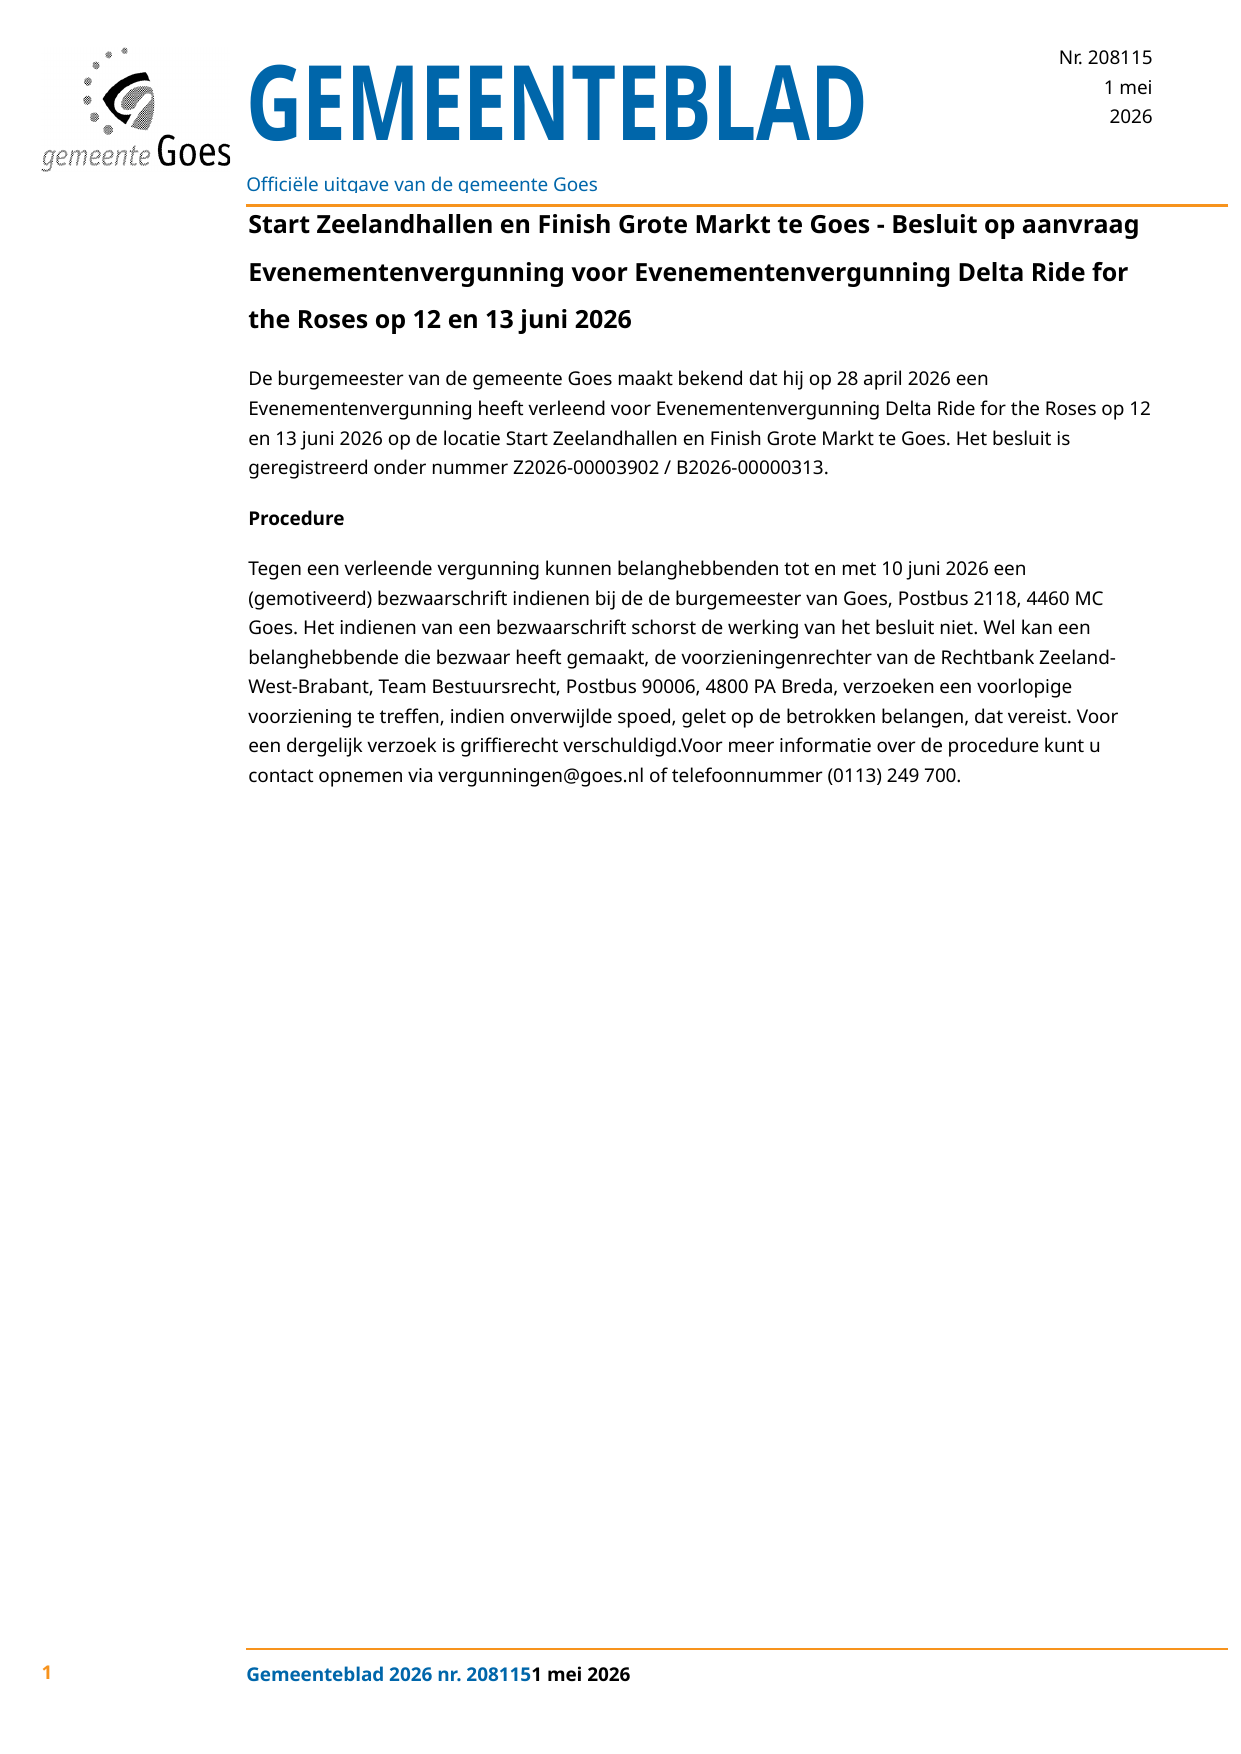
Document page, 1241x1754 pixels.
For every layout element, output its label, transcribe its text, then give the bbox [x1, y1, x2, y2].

picture [41, 47, 231, 172]
text De burgemeester van de gemeente Goes maakt bekend dat hij op 28 april 2026 een Evenementenvergunning heeft verleend voor Evenementenvergunning Delta Ride for the Roses op 12 en 13 juni 2026 op de locatie Start Zeelandhallen en Finish Grote Markt te Goes. Het besluit is geregistreerd onder nummer Z2026-00003902 / B2026-00000313. [248, 366, 1152, 480]
text Tegen een verleende vergunning kunnen belanghebbenden tot en met 10 juni 2026 een (gemotiveerd) bezwaarschrift indienen bij de de burgemeester van Goes, Postbus 2118, 4460 MC Goes. Het indienen van een bezwaarschrift schorst de werking van het besluit niet. Wel kan een belanghebbende die bezwaar heeft gemaakt, de voorzieningenrechter van de Rechtbank Zeeland-West-Brabant, Team Bestuursrecht, Postbus 90006, 4800 PA Breda, verzoeken een voorlopige voorziening te treffen, indien onverwijlde spoed, gelet op de betrokken belangen, dat vereist. Voor een dergelijk verzoek is griffierecht verschuldigd.Voor meer informatie over de procedure kunt u contact opnemen via vergunningen@goes.nl of telefoonnummer (0113) 249 700. [248, 555, 1152, 788]
text Procedure [248, 505, 1152, 530]
text Start Zeelandhallen en Finish Grote Markt te Goes - Besluit op aanvraag Evenementenvergunning voor Evenementenvergunning Delta Ride for the Roses op 12 en 13 juni 2026 [248, 207, 1152, 336]
